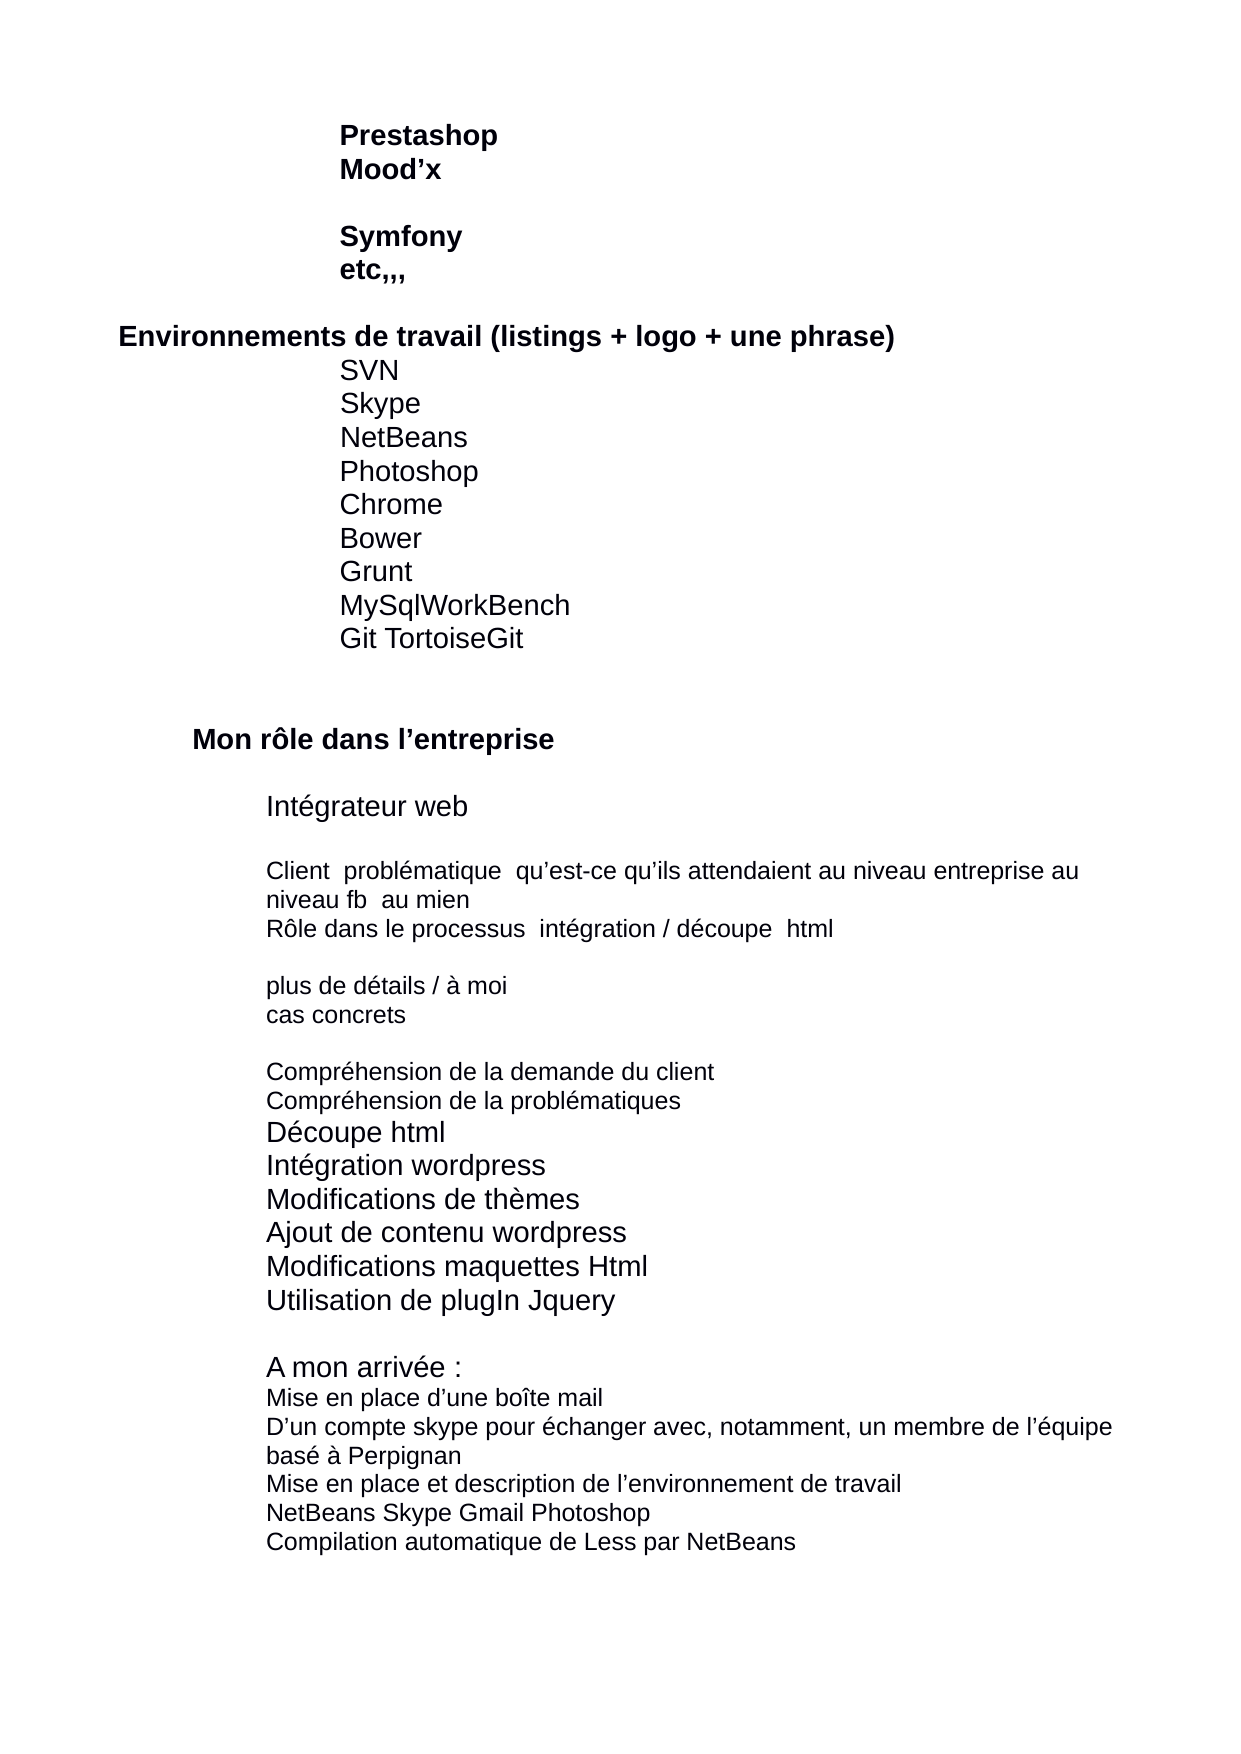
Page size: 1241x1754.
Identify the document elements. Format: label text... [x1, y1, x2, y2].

text Prestashop [339, 118, 1122, 152]
text Modifications de thèmes [266, 1182, 1122, 1215]
text etc,,, [339, 252, 1122, 286]
text Ajout de contenu wordpress [266, 1215, 1122, 1249]
text D’un compte skype pour échanger avec, notamment, un membre de l’équipe basé à Perpignan [266, 1412, 1122, 1469]
text NetBeans [266, 420, 1122, 453]
text Intégration wordpress [266, 1148, 1122, 1182]
text A mon arrivée : [266, 1349, 1122, 1383]
text Mise en place d’une boîte mail [266, 1383, 1122, 1412]
text Environnements de travail (listings + logo + une phrase) [118, 319, 1122, 353]
text Client problématique qu’est-ce qu’ils attendaient au niveau entreprise au niveau fb au mien [266, 856, 1122, 913]
text cas concrets [266, 1000, 1122, 1028]
text Grunt [339, 554, 1122, 588]
text Rôle dans le processus intégration / découpe html [266, 913, 1122, 942]
text Mon rôle dans l’entreprise [118, 722, 1122, 755]
text plus de détails / à moi [266, 971, 1122, 1000]
text SVN [266, 353, 1122, 386]
text Mise en place et description de l’environnement de travail [266, 1469, 1122, 1498]
text Modifications maquettes Html [266, 1249, 1122, 1282]
text Chrome [266, 487, 1122, 521]
text Bower [339, 521, 1122, 554]
text Découpe html [266, 1115, 1122, 1148]
text Compréhension de la demande du client [266, 1057, 1122, 1086]
text Git TortoiseGit [266, 621, 1122, 655]
text Mood’x [339, 152, 1122, 185]
text Photoshop [266, 453, 1122, 487]
text Intégrateur web [118, 789, 1122, 822]
text MySqlWorkBench [266, 588, 1122, 621]
text NetBeans Skype Gmail Photoshop [266, 1498, 1122, 1527]
text Symfony [339, 219, 1122, 252]
text Compilation automatique de Less par NetBeans [266, 1527, 1122, 1556]
text Utilisation de plugIn Jquery [266, 1282, 1122, 1316]
text Skype [266, 386, 1122, 420]
text Compréhension de la problématiques [266, 1086, 1122, 1115]
